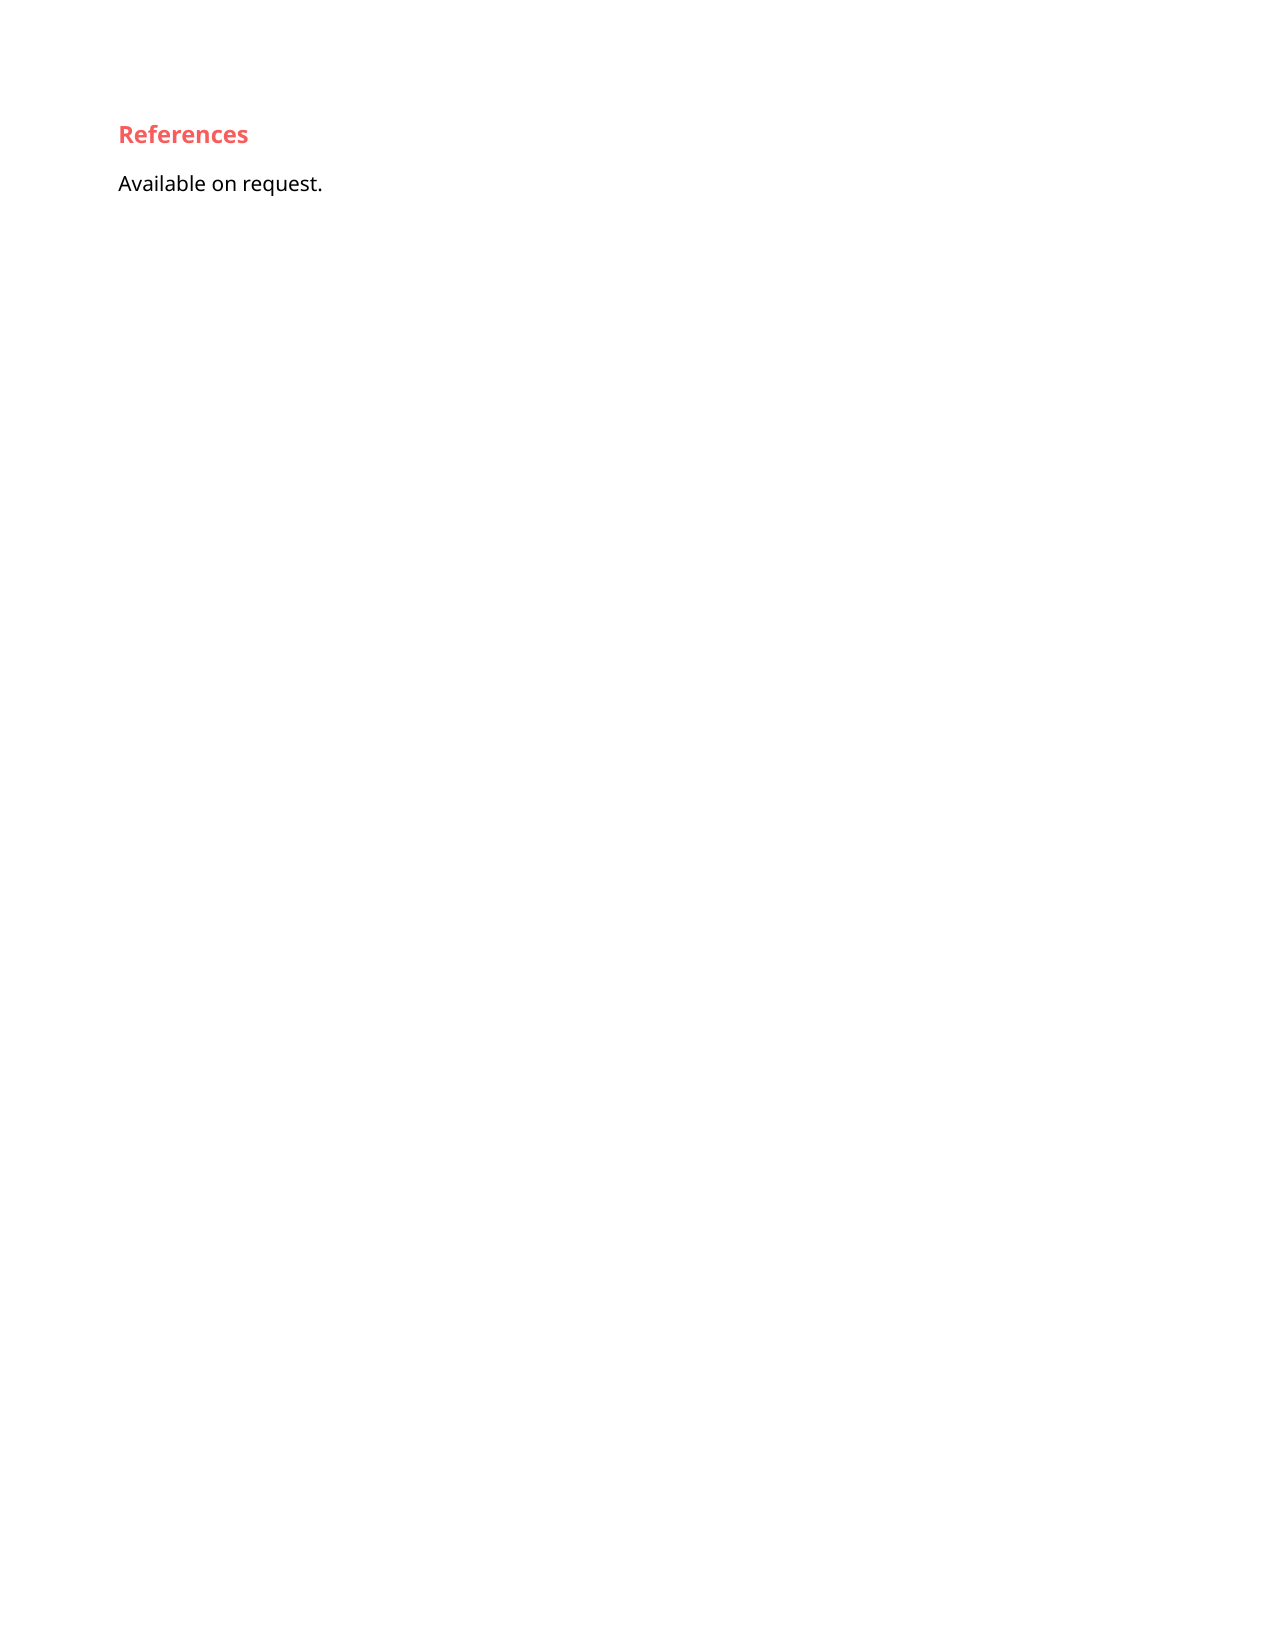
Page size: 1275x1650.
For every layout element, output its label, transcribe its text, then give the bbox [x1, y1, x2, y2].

text Available on request. [118, 169, 1157, 197]
subtitle References [118, 118, 1157, 150]
